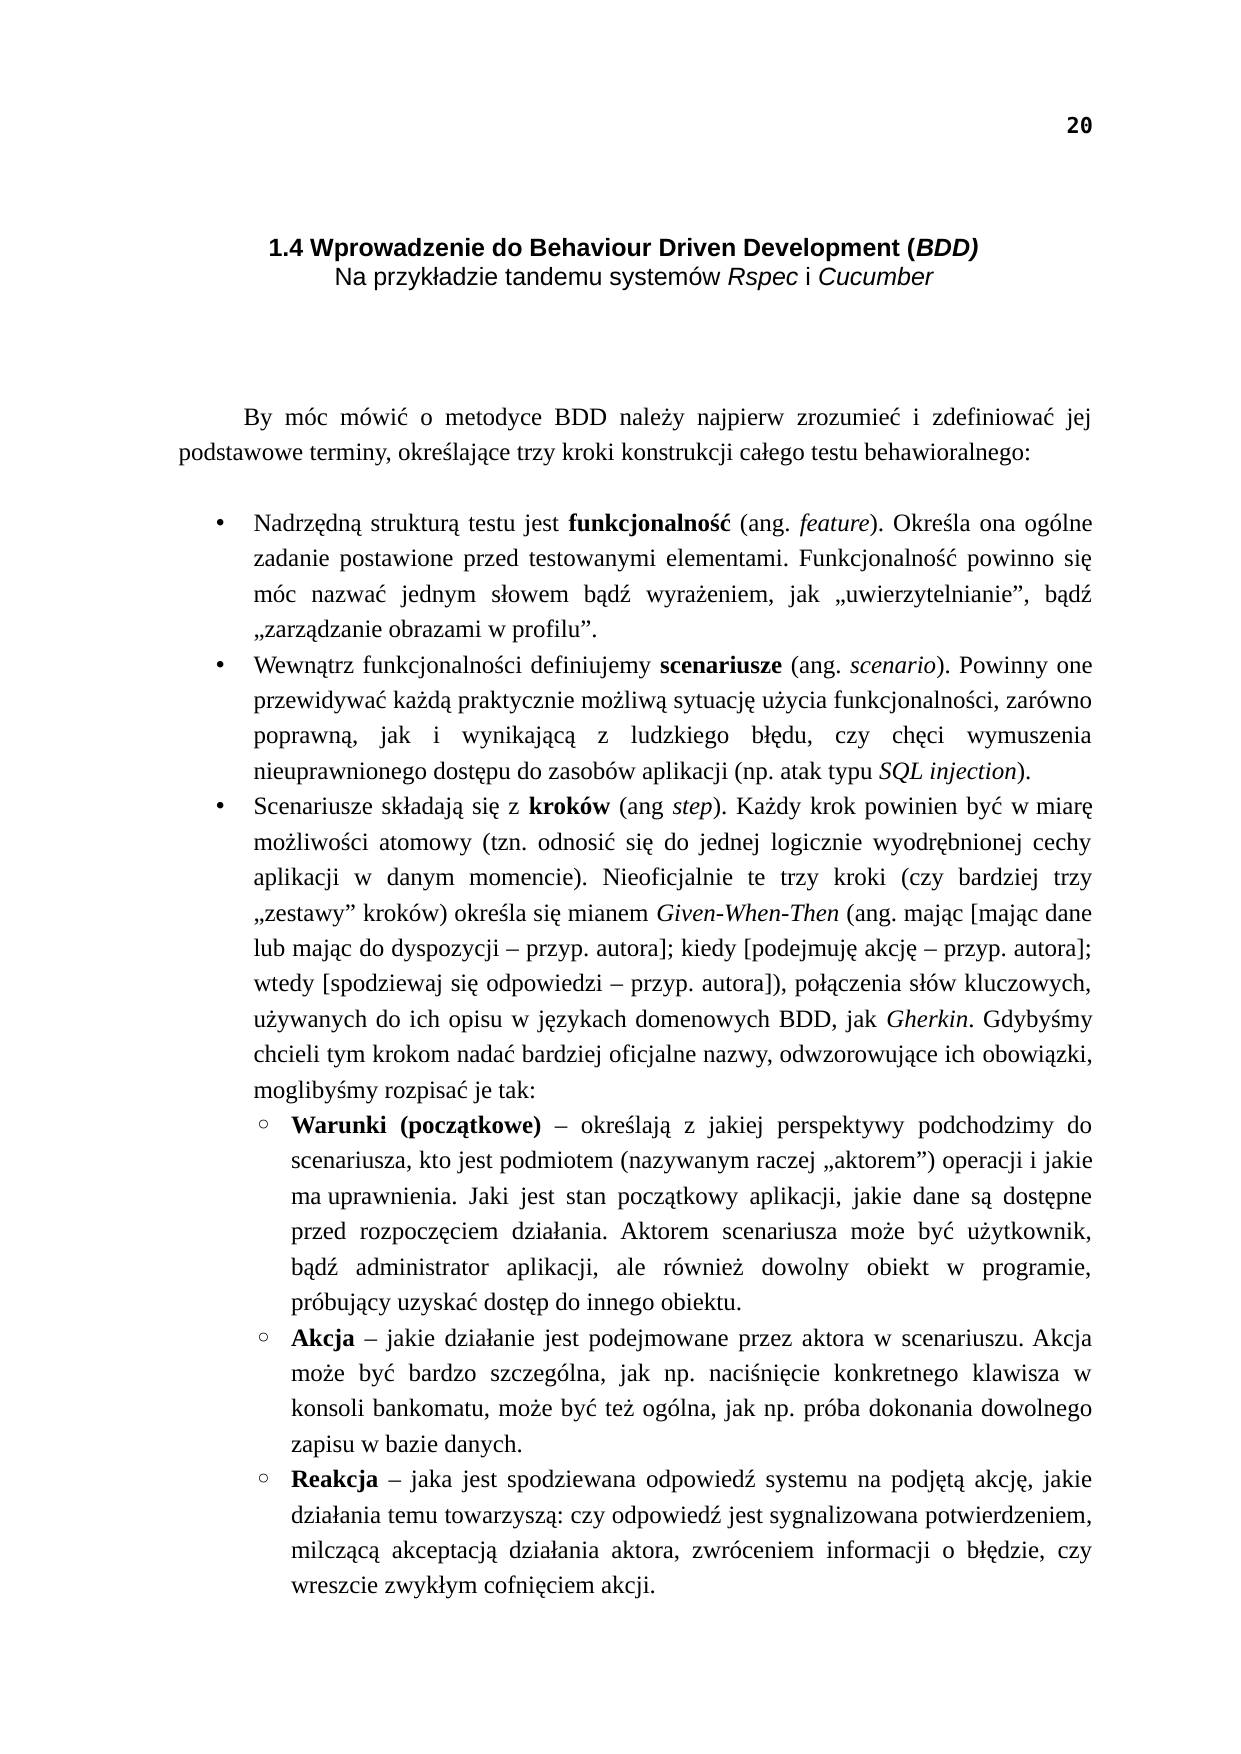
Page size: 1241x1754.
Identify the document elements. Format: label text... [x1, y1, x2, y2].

list Akcja – jakie działanie jest podejmowane przez aktora w scenariuszu. Akcja może być bardzo szczególna, jak np. naciśnięcie konkretnego klawisza w konsoli bankomatu, może być też ogólna, jak np. próba dokonania dowolnego zapisu w bazie danych. [253, 1318, 1093, 1459]
list Warunki (początkowe) – określają z jakiej perspektywy podchodzimy do scenariusza, kto jest podmiotem (nazywanym raczej „aktorem”) operacji i jakie ma uprawnienia. Jaki jest stan początkowy aplikacji, jakie dane są dostępne przed rozpoczęciem działania. Aktorem scenariusza może być użytkownik, bądź administrator aplikacji, ale również dowolny obiekt w programie, próbujący uzyskać dostęp do innego obiektu. [253, 1105, 1093, 1318]
text By móc mówić o metodyce BDD należy najpierw zrozumieć i zdefiniować jej podstawowe terminy, określające trzy kroki konstrukcji całego testu behawioralnego: [178, 397, 1093, 468]
list Reakcja – jaka jest spodziewana odpowiedź systemu na podjętą akcję, jakie działania temu towarzyszą: czy odpowiedź jest sygnalizowana potwierdzeniem, milczącą akceptacją działania aktora, zwróceniem informacji o błędzie, czy wreszcie zwykłym cofnięciem akcji. [253, 1459, 1093, 1601]
list Wprowadzenie do Behaviour Driven Development (BDD) [177, 233, 1093, 262]
list Scenariusze składają się z kroków (ang step). Każdy krok powinien być w miarę możliwości atomowy (tzn. odnosić się do jednej logicznie wyodrębnionej cechy aplikacji w danym momencie). Nieoficjalnie te trzy kroki (czy bardziej trzy „zestawy” kroków) określa się mianem Given-When-Then (ang. mając [mając dane lub mając do dyspozycji – przyp. autora]; kiedy [podejmuję akcję – przyp. autora]; wtedy [spodziewaj się odpowiedzi – przyp. autora]), połączenia słów kluczowych, używanych do ich opisu w językach domenowych BDD, jak Gherkin. Gdybyśmy chcieli tym krokom nadać bardziej oficjalne nazwy, odwzorowujące ich obowiązki, moglibyśmy rozpisać je tak: [216, 786, 1093, 1105]
list Nadrzędną strukturą testu jest funkcjonalność (ang. feature). Określa ona ogólne zadanie postawione przed testowanymi elementami. Funkcjonalność powinno się móc nazwać jednym słowem bądź wyrażeniem, jak „uwierzytelnianie”, bądź „zarządzanie obrazami w profilu”. [216, 503, 1093, 645]
list Wewnątrz funkcjonalności definiujemy scenariusze (ang. scenario). Powinny one przewidywać każdą praktycznie możliwą sytuację użycia funkcjonalności, zarówno poprawną, jak i wynikającą z ludzkiego błędu, czy chęci wymuszenia nieuprawnionego dostępu do zasobów aplikacji (np. atak typu SQL injection). [216, 645, 1093, 786]
list Na przykładzie tandemu systemów Rspec i Cucumber [177, 262, 1093, 291]
